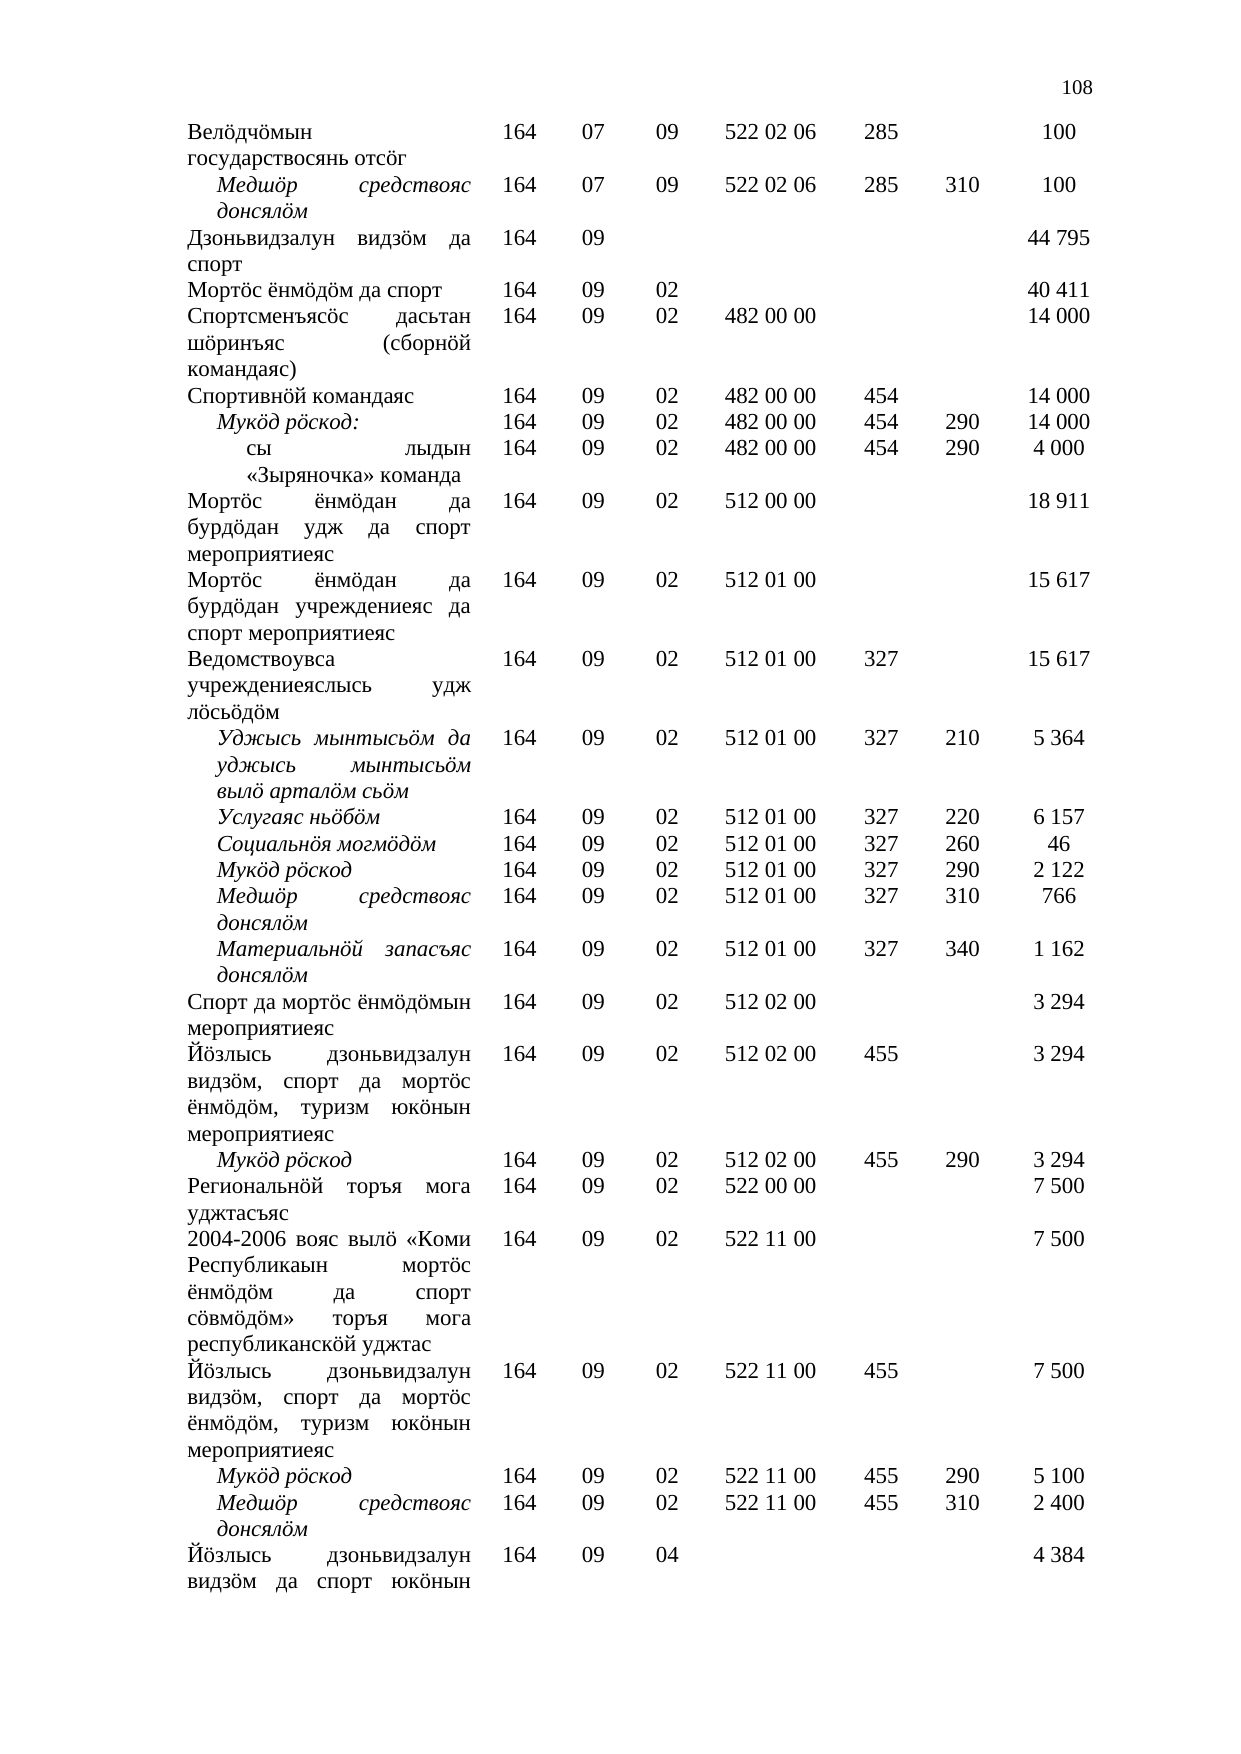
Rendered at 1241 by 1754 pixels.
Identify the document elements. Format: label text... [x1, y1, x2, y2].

table_cell 290 [925, 1146, 999, 1172]
table_cell [837, 1541, 925, 1594]
table_cell 164 [482, 645, 556, 724]
table_cell 327 [837, 803, 925, 830]
table_cell 09 [556, 935, 630, 988]
table_cell 04 [630, 1541, 704, 1594]
table_cell 522 00 00 [704, 1172, 837, 1225]
table_cell [837, 1225, 925, 1357]
table_cell 164 [482, 1541, 556, 1594]
table_cell 164 [482, 566, 556, 645]
table_cell [925, 1172, 999, 1225]
table_cell 310 [925, 1489, 999, 1541]
table_cell 512 01 00 [704, 566, 837, 645]
table_cell 09 [556, 830, 630, 856]
table_cell Уджысь мынтысьöм да уджысь мынтысьöм вылö арталöм сьöм [176, 724, 482, 803]
table_cell [925, 224, 999, 276]
table_cell 02 [630, 1146, 704, 1172]
table_cell [925, 303, 999, 382]
table_cell Региональнöй торъя мога уджтасъяс [176, 1172, 482, 1225]
table_cell 18 911 [999, 487, 1118, 566]
table_cell 15 617 [999, 645, 1118, 724]
table_cell 5 364 [999, 724, 1118, 803]
table_cell 454 [837, 408, 925, 434]
table_cell 3 294 [999, 1146, 1118, 1172]
table_cell 09 [556, 724, 630, 803]
table_cell 09 [556, 1541, 630, 1594]
table_cell [925, 276, 999, 303]
table_cell 455 [837, 1462, 925, 1488]
table_cell [925, 118, 999, 171]
table_cell Йöзлысь дзоньвидзалун видзöм, спорт да мортöс ёнмöдöм, туризм юкöнын мероприятиеяс [176, 1041, 482, 1146]
table_cell 02 [630, 382, 704, 408]
table_cell 02 [630, 1489, 704, 1541]
table_cell 02 [630, 487, 704, 566]
table_cell 340 [925, 935, 999, 988]
table_cell 09 [556, 1489, 630, 1541]
table_cell 02 [630, 1172, 704, 1225]
table_cell 7 500 [999, 1357, 1118, 1462]
table_cell 164 [482, 803, 556, 830]
table_cell 285 [837, 118, 925, 171]
table_cell [630, 224, 704, 276]
table_cell 290 [925, 856, 999, 882]
table_cell 4 384 [999, 1541, 1118, 1594]
table_cell 02 [630, 803, 704, 830]
table_cell 454 [837, 382, 925, 408]
table_cell Медшöр средствояс донсялöм [176, 883, 482, 935]
table_cell [837, 988, 925, 1041]
table_cell 09 [556, 645, 630, 724]
table_cell 100 [999, 171, 1118, 223]
table_cell 522 11 00 [704, 1357, 837, 1462]
table_cell 522 02 06 [704, 118, 837, 171]
table_cell 7 500 [999, 1225, 1118, 1357]
table_cell 310 [925, 883, 999, 935]
table_cell 7 500 [999, 1172, 1118, 1225]
table_cell 164 [482, 883, 556, 935]
table_cell 164 [482, 434, 556, 487]
table_cell 290 [925, 1462, 999, 1488]
table_cell 512 01 00 [704, 645, 837, 724]
table_cell 15 617 [999, 566, 1118, 645]
table_cell Спортивнöй командаяс [176, 382, 482, 408]
table_cell 512 02 00 [704, 1146, 837, 1172]
table_cell 02 [630, 303, 704, 382]
table_cell Мортöс ёнмöдöм да спорт [176, 276, 482, 303]
table_cell 5 100 [999, 1462, 1118, 1488]
table_cell 522 02 06 [704, 171, 837, 223]
table_cell [925, 1541, 999, 1594]
table_cell 210 [925, 724, 999, 803]
table_cell [837, 566, 925, 645]
table_cell 164 [482, 303, 556, 382]
table_cell Медшöр средствояс донсялöм [176, 171, 482, 223]
table_cell 327 [837, 935, 925, 988]
table_cell 327 [837, 645, 925, 724]
table_cell 260 [925, 830, 999, 856]
table_cell 1 162 [999, 935, 1118, 988]
table_cell 285 [837, 171, 925, 223]
table_cell 512 00 00 [704, 487, 837, 566]
table_cell 164 [482, 1146, 556, 1172]
table_cell 14 000 [999, 382, 1118, 408]
table_cell 164 [482, 724, 556, 803]
table_cell 02 [630, 1225, 704, 1357]
table_cell 02 [630, 856, 704, 882]
table_cell 164 [482, 1489, 556, 1541]
table_cell 2004-2006 вояс вылö «Коми Республикаын мортöс ёнмöдöм да спорт сöвмöдöм» торъя мога республиканскöй уджтас [176, 1225, 482, 1357]
table_cell 290 [925, 408, 999, 434]
table_cell Спортсменъясöс дасьтан шöринъяс (сборнöй командаяс) [176, 303, 482, 382]
table_cell 14 000 [999, 303, 1118, 382]
table_cell 512 01 00 [704, 803, 837, 830]
table_cell 09 [556, 434, 630, 487]
table_cell 164 [482, 856, 556, 882]
table_cell 482 00 00 [704, 434, 837, 487]
table_cell Мукöд рöскод [176, 856, 482, 882]
table_cell 482 00 00 [704, 382, 837, 408]
table_cell 3 294 [999, 1041, 1118, 1146]
table_cell Велöдчöмын государствосянь отсöг [176, 118, 482, 171]
table_cell Ведомствоувса учреждениеяслысь удж лöсьöдöм [176, 645, 482, 724]
table_cell 02 [630, 724, 704, 803]
table_cell 164 [482, 1462, 556, 1488]
table_cell 327 [837, 856, 925, 882]
table_cell Йöзлысь дзоньвидзалун видзöм, спорт да мортöс ёнмöдöм, туризм юкöнын мероприятиеяс [176, 1357, 482, 1462]
table_cell Мукöд рöскод [176, 1462, 482, 1488]
table_cell 290 [925, 434, 999, 487]
table_cell [837, 276, 925, 303]
table_cell [925, 1041, 999, 1146]
table_cell 02 [630, 1462, 704, 1488]
table_cell [925, 487, 999, 566]
table_cell 164 [482, 408, 556, 434]
table_cell 482 00 00 [704, 408, 837, 434]
table_cell 09 [556, 408, 630, 434]
table_cell 164 [482, 224, 556, 276]
table_cell 02 [630, 645, 704, 724]
table_cell 09 [556, 883, 630, 935]
table_cell 310 [925, 171, 999, 223]
table_cell 02 [630, 935, 704, 988]
table_cell Мортöс ёнмöдан да бурдöдан удж да спорт мероприятиеяс [176, 487, 482, 566]
table_cell 482 00 00 [704, 303, 837, 382]
table_cell 3 294 [999, 988, 1118, 1041]
table_cell 02 [630, 276, 704, 303]
table_cell 522 11 00 [704, 1462, 837, 1488]
table_cell 766 [999, 883, 1118, 935]
table_cell 09 [556, 303, 630, 382]
table_cell 02 [630, 408, 704, 434]
table_cell 46 [999, 830, 1118, 856]
table_cell [837, 1172, 925, 1225]
table_cell 09 [630, 171, 704, 223]
table_cell Мортöс ёнмöдан да бурдöдан учреждениеяс да спорт мероприятиеяс [176, 566, 482, 645]
table_cell 455 [837, 1041, 925, 1146]
table_cell 164 [482, 276, 556, 303]
table_cell 2 400 [999, 1489, 1118, 1541]
table_cell 164 [482, 1041, 556, 1146]
table_cell [704, 1541, 837, 1594]
table_cell 02 [630, 1041, 704, 1146]
table_cell 512 01 00 [704, 830, 837, 856]
table_cell 02 [630, 830, 704, 856]
table_cell 09 [556, 1462, 630, 1488]
table_cell 327 [837, 724, 925, 803]
table_cell 09 [556, 566, 630, 645]
table_cell 164 [482, 118, 556, 171]
table_cell 02 [630, 1357, 704, 1462]
table_cell 164 [482, 487, 556, 566]
table_cell 02 [630, 434, 704, 487]
table_cell 09 [556, 1225, 630, 1357]
table_cell 164 [482, 830, 556, 856]
table_cell 455 [837, 1489, 925, 1541]
table_cell 455 [837, 1146, 925, 1172]
table_cell 327 [837, 883, 925, 935]
table_cell [925, 382, 999, 408]
table_cell 09 [556, 803, 630, 830]
table_cell 09 [556, 1041, 630, 1146]
table_cell 164 [482, 1225, 556, 1357]
table_cell 09 [630, 118, 704, 171]
table_cell 09 [556, 382, 630, 408]
table_cell [837, 487, 925, 566]
table_cell 40 411 [999, 276, 1118, 303]
table_cell 09 [556, 1172, 630, 1225]
table_cell 512 01 00 [704, 883, 837, 935]
table_cell 02 [630, 883, 704, 935]
table_cell [925, 645, 999, 724]
table_cell 14 000 [999, 408, 1118, 434]
table_cell [925, 566, 999, 645]
table_cell 220 [925, 803, 999, 830]
table_cell 09 [556, 856, 630, 882]
table_cell 164 [482, 1357, 556, 1462]
table_cell Материальнöй запасъяс донсялöм [176, 935, 482, 988]
table_cell 07 [556, 171, 630, 223]
table_cell 522 11 00 [704, 1489, 837, 1541]
table_cell 164 [482, 171, 556, 223]
table_cell Медшöр средствояс донсялöм [176, 1489, 482, 1541]
table_cell [837, 224, 925, 276]
table_cell Мукöд рöскод [176, 1146, 482, 1172]
table_cell 512 01 00 [704, 935, 837, 988]
table_cell 6 157 [999, 803, 1118, 830]
table_cell 07 [556, 118, 630, 171]
table_cell 164 [482, 1172, 556, 1225]
table_cell Услугаяс ньöбöм [176, 803, 482, 830]
table_cell [925, 1225, 999, 1357]
table_cell 44 795 [999, 224, 1118, 276]
table_cell 09 [556, 487, 630, 566]
table_cell 2 122 [999, 856, 1118, 882]
table_cell [837, 303, 925, 382]
table_cell 02 [630, 566, 704, 645]
table_cell 09 [556, 988, 630, 1041]
table_cell [704, 276, 837, 303]
table_cell сы лыдын «Зыряночка» команда [176, 434, 482, 487]
table_cell [704, 224, 837, 276]
table_cell Мукöд рöскод: [176, 408, 482, 434]
table_cell Дзоньвидзалун видзöм да спорт [176, 224, 482, 276]
table_cell 512 01 00 [704, 856, 837, 882]
table_cell 512 01 00 [704, 724, 837, 803]
table_cell 164 [482, 382, 556, 408]
table_cell 09 [556, 276, 630, 303]
table_cell 02 [630, 988, 704, 1041]
table_cell 512 02 00 [704, 1041, 837, 1146]
table_cell [925, 988, 999, 1041]
table_cell 100 [999, 118, 1118, 171]
table_cell 164 [482, 935, 556, 988]
table_cell 455 [837, 1357, 925, 1462]
table_cell 522 11 00 [704, 1225, 837, 1357]
table_cell [925, 1357, 999, 1462]
table_cell 09 [556, 224, 630, 276]
table_cell 512 02 00 [704, 988, 837, 1041]
table_cell 09 [556, 1357, 630, 1462]
table_cell Спорт да мортöс ёнмöдöмын мероприятиеяс [176, 988, 482, 1041]
table_cell 4 000 [999, 434, 1118, 487]
table_cell 164 [482, 988, 556, 1041]
table_cell 09 [556, 1146, 630, 1172]
table_cell Социальнöя могмöдöм [176, 830, 482, 856]
table_cell Йöзлысь дзоньвидзалун видзöм да спорт юкöнын [176, 1541, 482, 1594]
table_cell 454 [837, 434, 925, 487]
table_cell 327 [837, 830, 925, 856]
